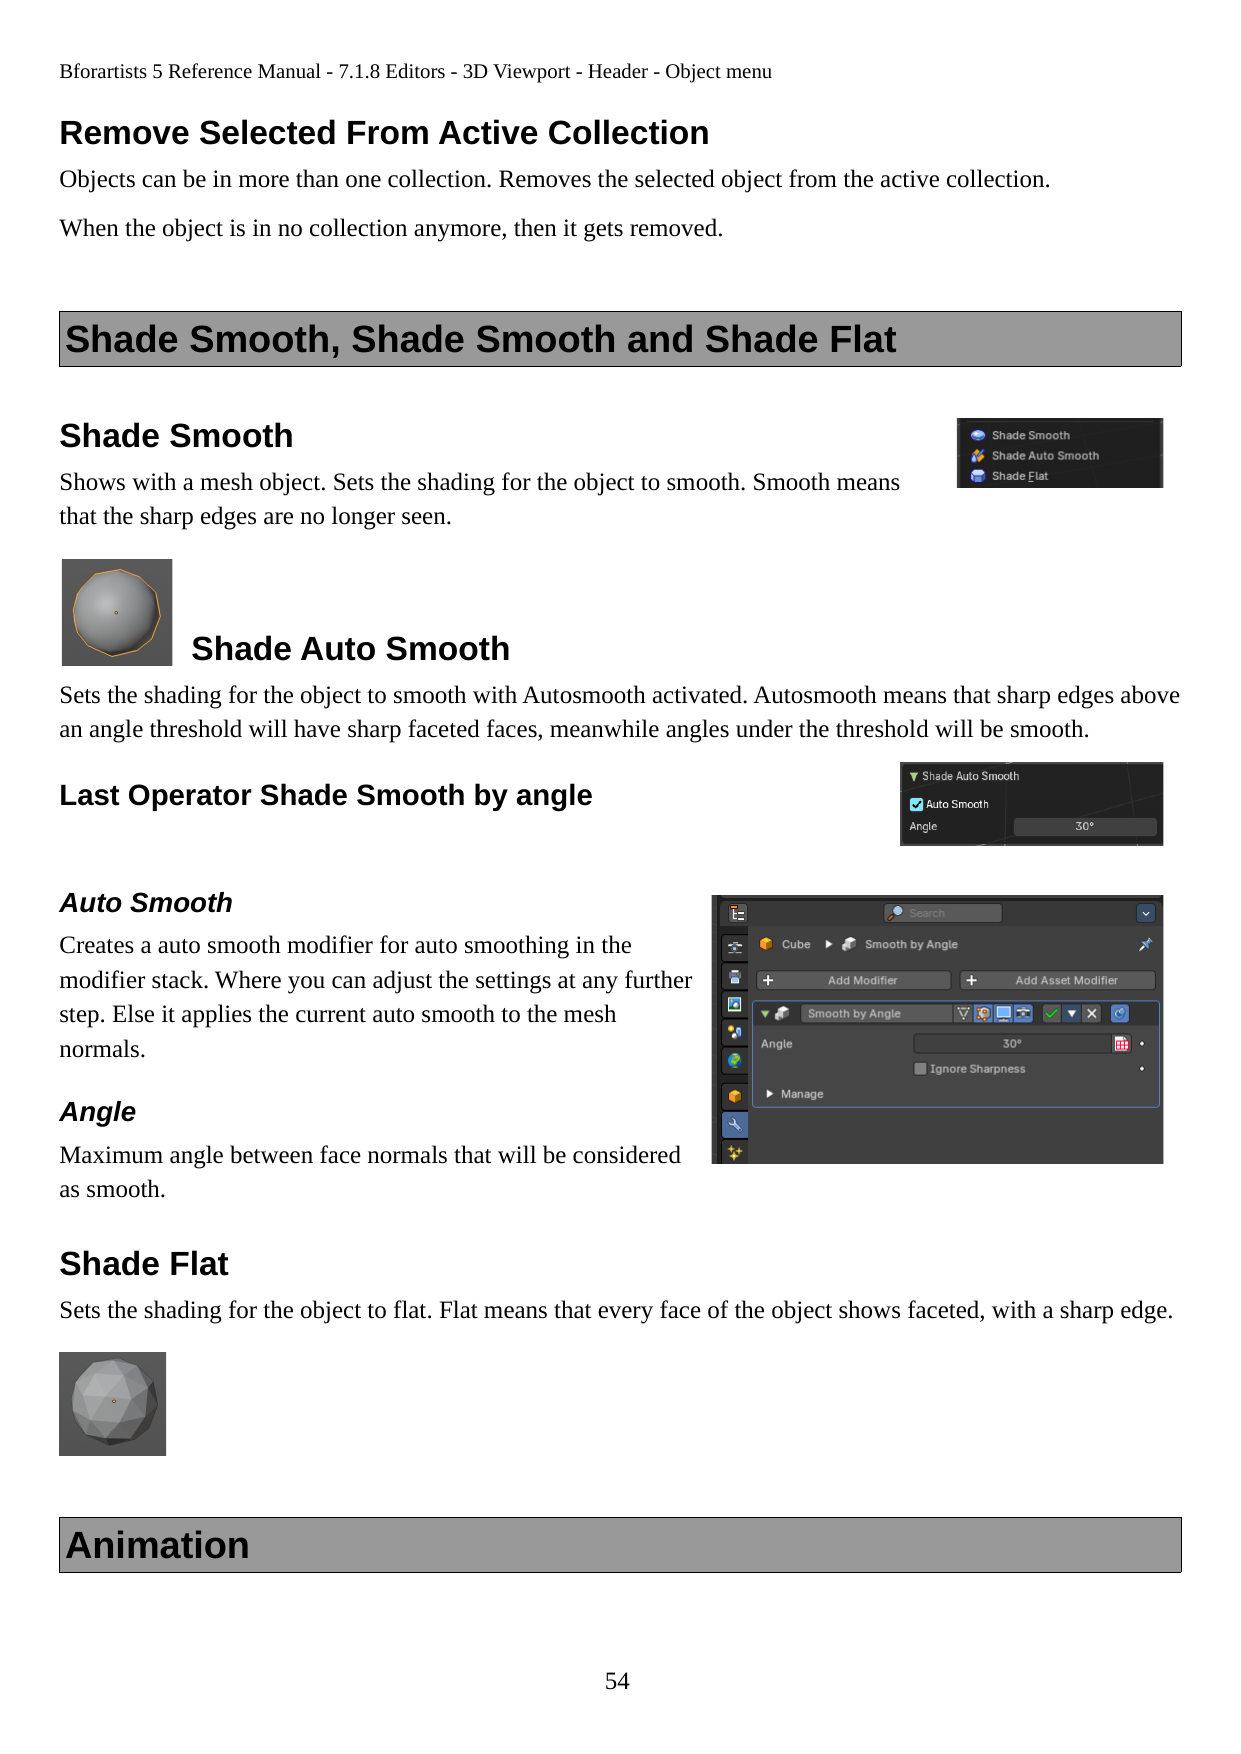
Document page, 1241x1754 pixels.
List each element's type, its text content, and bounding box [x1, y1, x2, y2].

picture [900, 762, 1164, 846]
text When the object is in no collection anymore, then it gets removed. [59, 213, 1181, 242]
subtitle Remove Selected From Active Collection [59, 113, 1181, 151]
text Shows with a mesh object. Sets the shading for the object to smooth. Smooth means that the sharp edges are no longer seen. [59, 467, 1181, 530]
subtitle Shade Flat [59, 1244, 1181, 1283]
subtitle Shade Auto Smooth [59, 629, 1181, 667]
text Sets the shading for the object to smooth with Autosmooth activated. Autosmooth means that sharp edges above an angle threshold will have sharp faceted faces, meanwhile angles under the threshold will be smooth. [59, 680, 1181, 743]
picture [59, 1352, 167, 1456]
picture [956, 418, 1164, 488]
text Objects can be in more than one collection. Removes the selected object from the active collection. [59, 164, 1181, 192]
subtitle Angle [59, 1095, 711, 1127]
subtitle Auto Smooth [59, 886, 1181, 918]
table_header Shade Smooth, Shade Smooth and Shade Flat [60, 312, 1181, 366]
picture [61, 559, 173, 666]
subtitle Shade Smooth [59, 416, 1181, 454]
text Sets the shading for the object to flat. Flat means that every face of the object shows faceted, with a sharp edge. [59, 1295, 1181, 1324]
text Maximum angle between face normals that will be considered as smooth. [59, 1140, 1181, 1203]
table_header Animation [60, 1518, 1181, 1572]
subtitle [1164, 1095, 1181, 1127]
picture [711, 895, 1164, 1164]
subtitle Last Operator Shade Smooth by angle [59, 778, 900, 812]
text Creates a auto smooth modifier for auto smoothing in the modifier stack. Where you can adjust the settings at any further step. Else it applies the current auto smooth to the mesh normals. [59, 930, 711, 1062]
